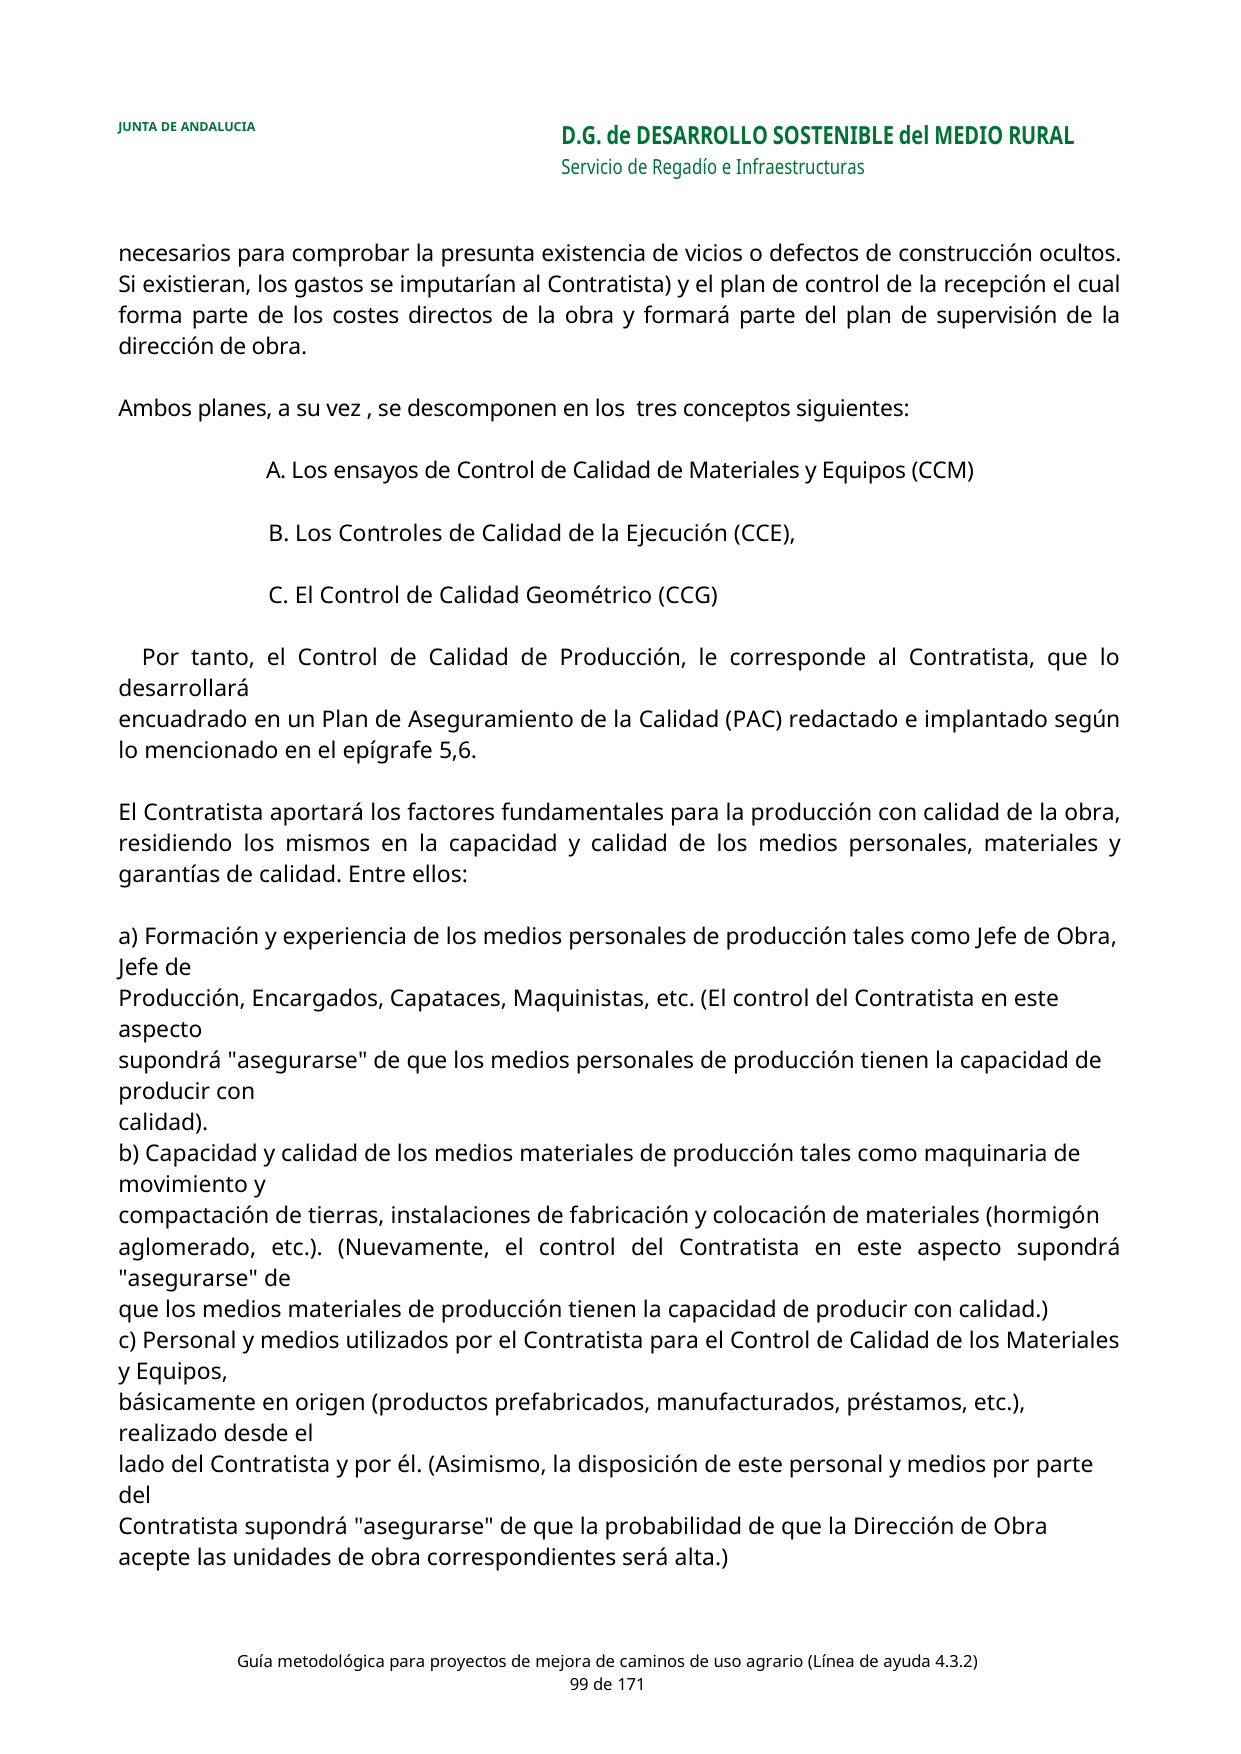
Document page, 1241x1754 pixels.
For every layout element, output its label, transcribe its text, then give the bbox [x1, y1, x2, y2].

text básicamente en origen (productos prefabricados, manufacturados, préstamos, etc.), realizado desde el [118, 1386, 1122, 1448]
text calidad). [118, 1106, 1122, 1137]
text compactación de tierras, instalaciones de fabricación y colocación de materiales (hormigón [118, 1199, 1122, 1231]
text encuadrado en un Plan de Aseguramiento de la Calidad (PAC) redactado e implantado según lo mencionado en el epígrafe 5,6. [118, 703, 1122, 765]
text Contratista supondrá "asegurarse" de que la probabilidad de que la Dirección de Obra acepte las unidades de obra correspondientes será alta.) [118, 1510, 1122, 1572]
text Producción, Encargados, Capataces, Maquinistas, etc. (El control del Contratista en este aspecto [118, 982, 1122, 1044]
text necesarios para comprobar la presunta existencia de vicios o defectos de construcción ocultos. Si existieran, los gastos se imputarían al Contratista) y el plan de control de la recepción el cual forma parte de los costes directos de la obra y formará parte del plan de supervisión de la dirección de obra. [118, 237, 1122, 361]
text lado del Contratista y por él. (Asimismo, la disposición de este personal y medios por parte del [118, 1448, 1122, 1510]
text A. Los ensayos de Control de Calidad de Materiales y Equipos (CCM) [266, 454, 1122, 486]
text Ambos planes, a su vez , se descomponen en los tres conceptos siguientes: [118, 392, 1122, 423]
text El Contratista aportará los factores fundamentales para la producción con calidad de la obra, residiendo los mismos en la capacidad y calidad de los medios personales, materiales y garantías de calidad. Entre ellos: [118, 796, 1122, 889]
text C. El Control de Calidad Geométrico (CCG) [118, 579, 1122, 610]
text b) Capacidad y calidad de los medios materiales de producción tales como maquinaria de movimiento y [118, 1137, 1122, 1199]
text B. Los Controles de Calidad de la Ejecución (CCE), [118, 517, 1122, 548]
text c) Personal y medios utilizados por el Contratista para el Control de Calidad de los Materiales y Equipos, [118, 1324, 1122, 1386]
text aglomerado, etc.). (Nuevamente, el control del Contratista en este aspecto supondrá "asegurarse" de [118, 1231, 1122, 1293]
text que los medios materiales de producción tienen la capacidad de producir con calidad.) [118, 1293, 1122, 1324]
text Por tanto, el Control de Calidad de Producción, le corresponde al Contratista, que lo desarrollará [118, 641, 1122, 703]
text a) Formación y experiencia de los medios personales de producción tales como Jefe de Obra, Jefe de [118, 920, 1122, 982]
text supondrá "asegurarse" de que los medios personales de producción tienen la capacidad de producir con [118, 1044, 1122, 1106]
